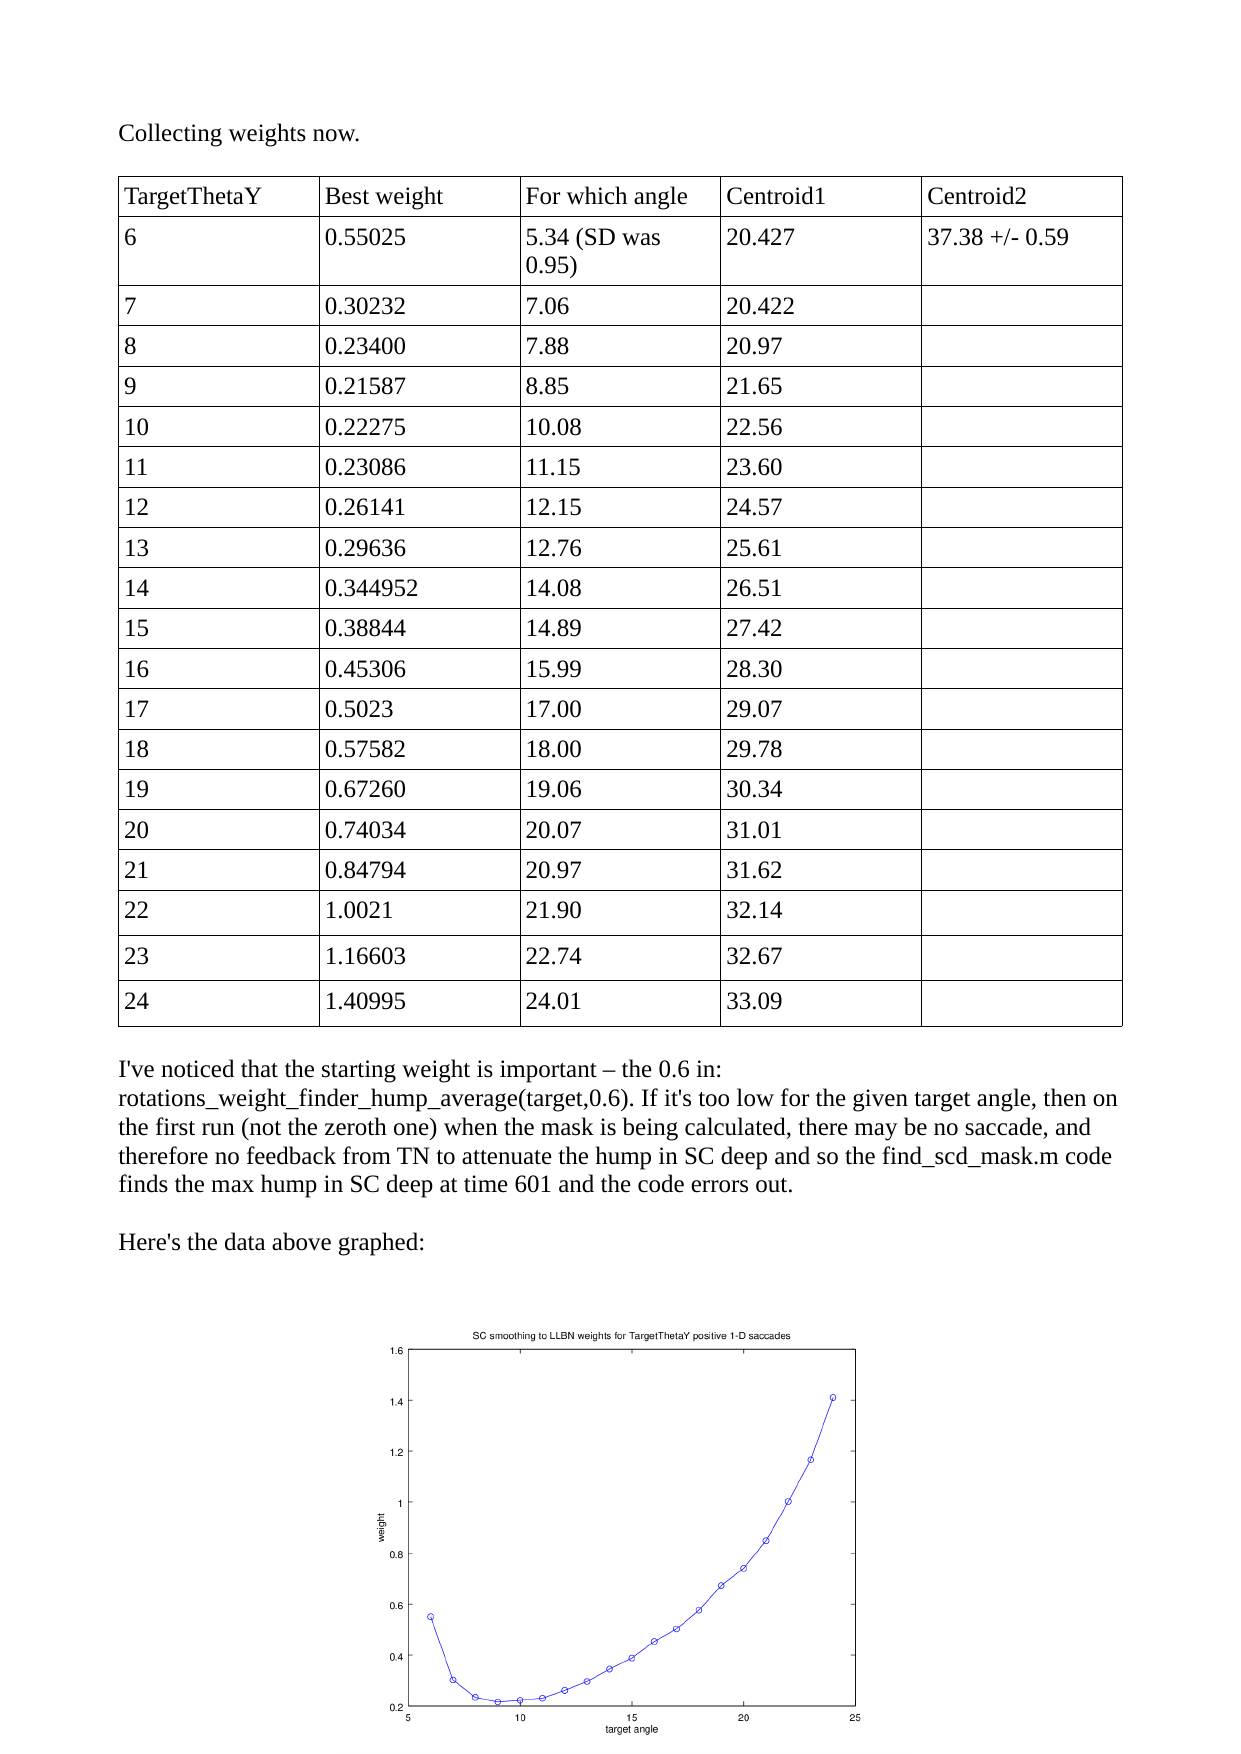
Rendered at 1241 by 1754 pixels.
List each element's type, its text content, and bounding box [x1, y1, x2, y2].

table_cell 1.0021 [320, 891, 520, 935]
table_cell 14.08 [521, 568, 720, 607]
table_cell 25.61 [721, 528, 921, 567]
table_cell [922, 568, 1122, 607]
text Here's the data above graphed: [118, 1227, 1122, 1256]
table_cell 0.30232 [320, 286, 520, 325]
table_cell 22 [119, 891, 319, 935]
table_cell 20.07 [521, 810, 720, 849]
table_cell [922, 367, 1122, 406]
table_cell 11.15 [521, 447, 720, 487]
table_cell 1.40995 [320, 981, 520, 1026]
table_cell 0.74034 [320, 810, 520, 849]
table_cell 11 [119, 447, 319, 487]
table_cell 23 [119, 936, 319, 980]
table_cell 0.67260 [320, 770, 520, 809]
table_cell 18.00 [521, 730, 720, 769]
table_cell 21.65 [721, 367, 921, 406]
table_cell 22.74 [521, 936, 720, 980]
table_cell 15.99 [521, 649, 720, 688]
table_cell 16 [119, 649, 319, 688]
table_cell [922, 689, 1122, 728]
text I've noticed that the starting weight is important – the 0.6 in: rotations_weight_finder_hump_average(target,0.6). If it's too low for the given target angle, then on the first run (not the zeroth one) when the mask is being calculated, there may be no saccade, and therefore no feedback from TN to attenuate the hump in SC deep and so the find_scd_mask.m code finds the max hump in SC deep at time 601 and the code errors out. [118, 1054, 1122, 1198]
table_cell [922, 286, 1122, 325]
table_header For which angle [521, 177, 720, 216]
table_header Centroid1 [721, 177, 921, 216]
table_cell 33.09 [721, 981, 921, 1026]
table_cell 32.67 [721, 936, 921, 980]
table_cell 0.21587 [320, 367, 520, 406]
table_cell 0.22275 [320, 407, 520, 446]
table_cell 21 [119, 850, 319, 890]
table_cell 37.38 +/- 0.59 [922, 217, 1122, 285]
table_cell 29.07 [721, 689, 921, 728]
table_cell 31.01 [721, 810, 921, 849]
table_cell [922, 488, 1122, 527]
table_cell 0.344952 [320, 568, 520, 607]
table_cell 13 [119, 528, 319, 567]
picture [333, 1316, 910, 1754]
table_cell [922, 447, 1122, 487]
table_cell 26.51 [721, 568, 921, 607]
table_cell 24.01 [521, 981, 720, 1026]
table_cell [922, 649, 1122, 688]
table_cell 8.85 [521, 367, 720, 406]
table_header Centroid2 [922, 177, 1122, 216]
table_cell 20 [119, 810, 319, 849]
table_cell 17 [119, 689, 319, 728]
table_cell 14 [119, 568, 319, 607]
table_cell [922, 981, 1122, 1026]
table_cell 0.23400 [320, 326, 520, 366]
table_cell 24 [119, 981, 319, 1026]
table_cell [922, 609, 1122, 648]
table_cell 0.29636 [320, 528, 520, 567]
table_cell 15 [119, 609, 319, 648]
table_cell 32.14 [721, 891, 921, 935]
table_cell [922, 407, 1122, 446]
table_cell 0.55025 [320, 217, 520, 285]
table_cell 6 [119, 217, 319, 285]
table_cell 5.34 (SD was 0.95) [521, 217, 720, 285]
table_cell 10 [119, 407, 319, 446]
table_cell 8 [119, 326, 319, 366]
table_cell 12 [119, 488, 319, 527]
table_cell [922, 936, 1122, 980]
table_cell 17.00 [521, 689, 720, 728]
table_cell 0.5023 [320, 689, 520, 728]
table_cell 9 [119, 367, 319, 406]
table_header Best weight [320, 177, 520, 216]
table_cell [922, 770, 1122, 809]
table_cell 12.15 [521, 488, 720, 527]
table_cell 0.23086 [320, 447, 520, 487]
table_cell 14.89 [521, 609, 720, 648]
table_cell [922, 850, 1122, 890]
table_cell 19.06 [521, 770, 720, 809]
table_cell 18 [119, 730, 319, 769]
table_cell 29.78 [721, 730, 921, 769]
table_cell 0.84794 [320, 850, 520, 890]
table_cell 20.422 [721, 286, 921, 325]
table_cell 0.26141 [320, 488, 520, 527]
table_cell [922, 810, 1122, 849]
table_cell 1.16603 [320, 936, 520, 980]
table_cell 7.88 [521, 326, 720, 366]
table_cell [922, 326, 1122, 366]
table_cell [922, 730, 1122, 769]
table_cell 0.57582 [320, 730, 520, 769]
table_cell 24.57 [721, 488, 921, 527]
table_cell 28.30 [721, 649, 921, 688]
table_cell 31.62 [721, 850, 921, 890]
text Collecting weights now. [118, 118, 1122, 147]
table_cell 27.42 [721, 609, 921, 648]
table_cell 0.38844 [320, 609, 520, 648]
table_cell 19 [119, 770, 319, 809]
table_cell 20.427 [721, 217, 921, 285]
table_cell 10.08 [521, 407, 720, 446]
table_header TargetThetaY [119, 177, 319, 216]
table_cell 30.34 [721, 770, 921, 809]
table_cell [922, 528, 1122, 567]
table_cell [922, 891, 1122, 935]
table_cell 0.45306 [320, 649, 520, 688]
table_cell 22.56 [721, 407, 921, 446]
table_cell 23.60 [721, 447, 921, 487]
table_cell 20.97 [521, 850, 720, 890]
table_cell 12.76 [521, 528, 720, 567]
table_cell 7.06 [521, 286, 720, 325]
table_cell 7 [119, 286, 319, 325]
table_cell 21.90 [521, 891, 720, 935]
table_cell 20.97 [721, 326, 921, 366]
